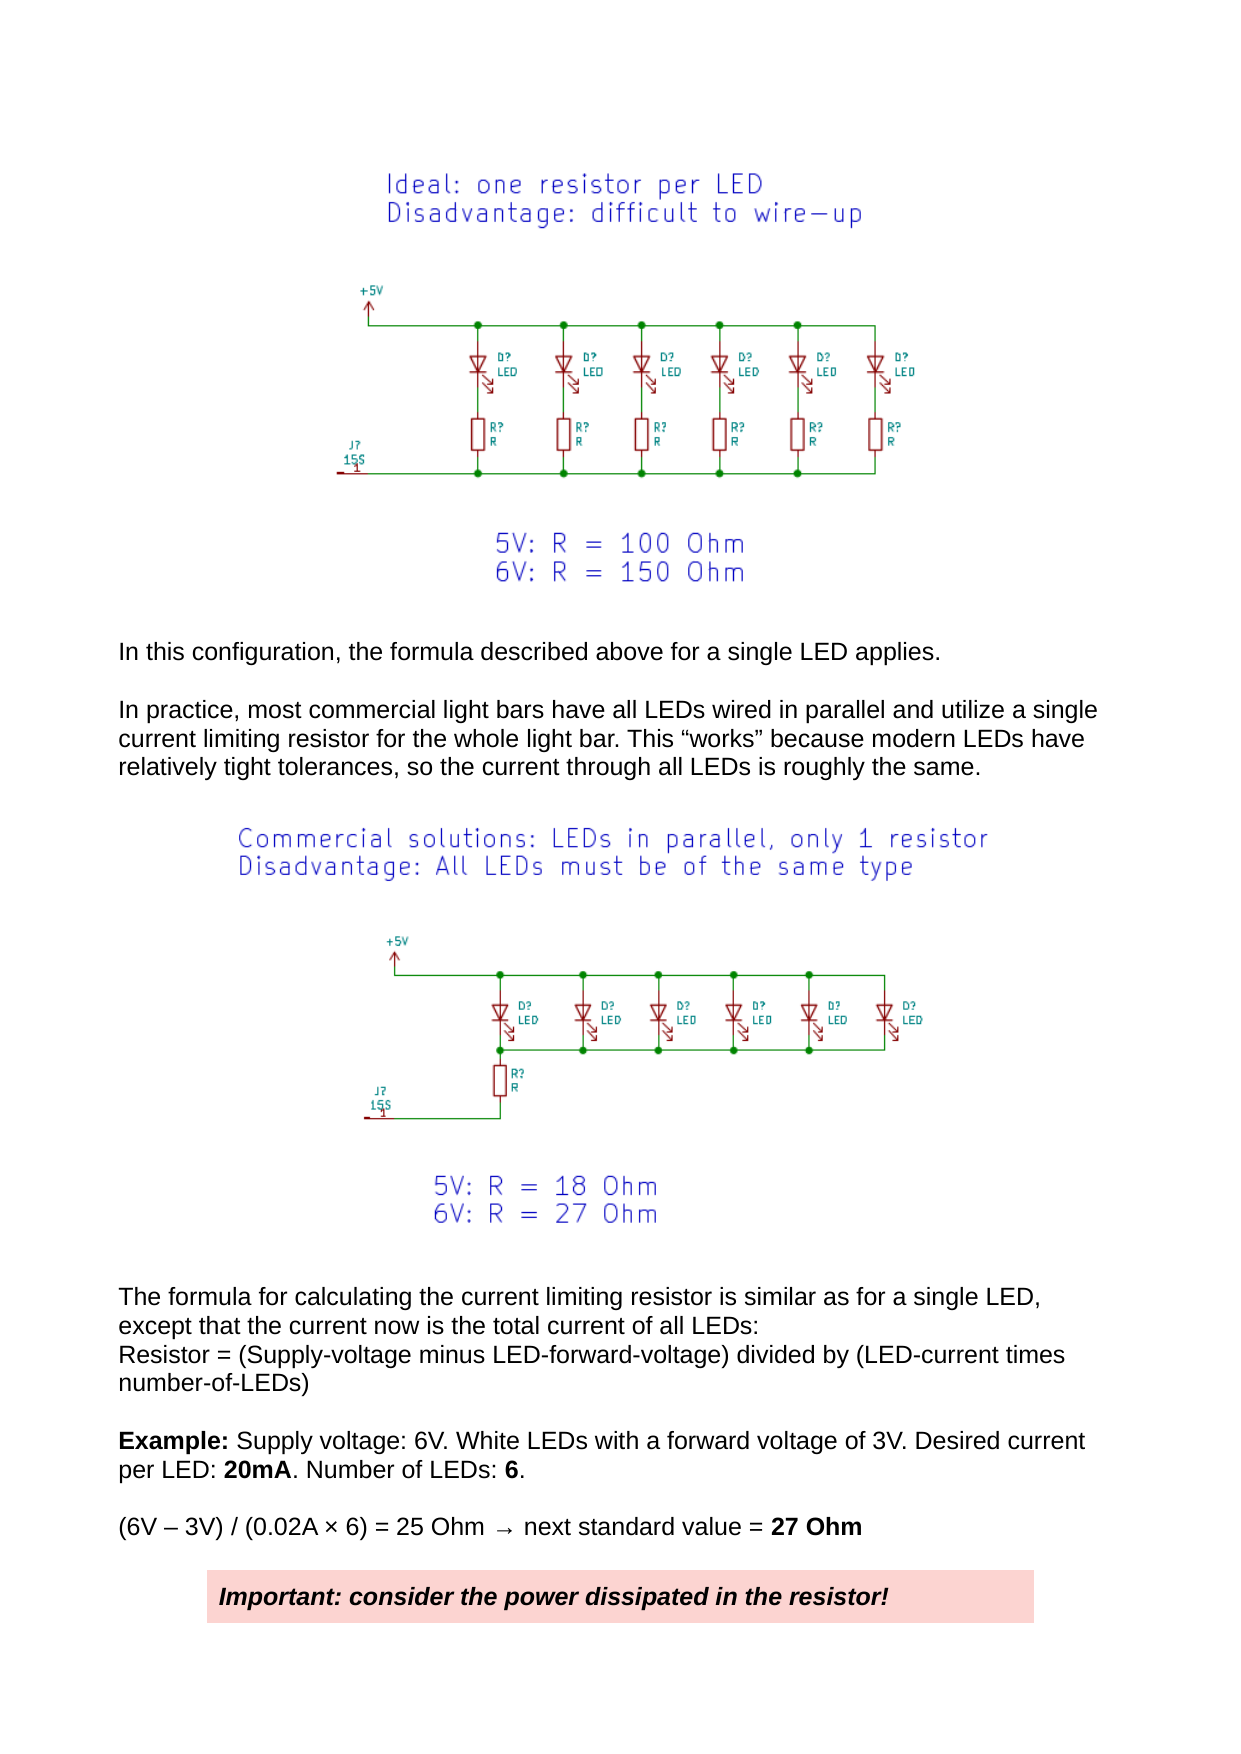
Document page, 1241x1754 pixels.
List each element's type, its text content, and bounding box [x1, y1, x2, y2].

text The formula for calculating the current limiting resistor is similar as for a single LED, except that the current now is the total current of all LEDs: [118, 1282, 1122, 1339]
text Example: Supply voltage: 6V. White LEDs with a forward voltage of 3V. Desired current per LED: 20mA. Number of LEDs: 6. [118, 1426, 1122, 1483]
text Important: consider the power dissipated in the resistor! [207, 1570, 1034, 1623]
text In this configuration, the formula described above for a single LED applies. [118, 637, 1122, 666]
text (6V – 3V) / (0.02A × 6) = 25 Ohm → next standard value = 27 Ohm [118, 1512, 1122, 1541]
picture [220, 798, 1021, 1265]
text In practice, most commercial light bars have all LEDs wired in parallel and utilize a single current limiting resistor for the whole light bar. This “works” because modern LEDs have relatively tight tolerances, so the current through all LEDs is roughly the same. [118, 695, 1122, 781]
text Resistor = (Supply-voltage minus LED-forward-voltage) divided by (LED-current times number-of-LEDs) [118, 1339, 1122, 1397]
picture [281, 135, 959, 620]
